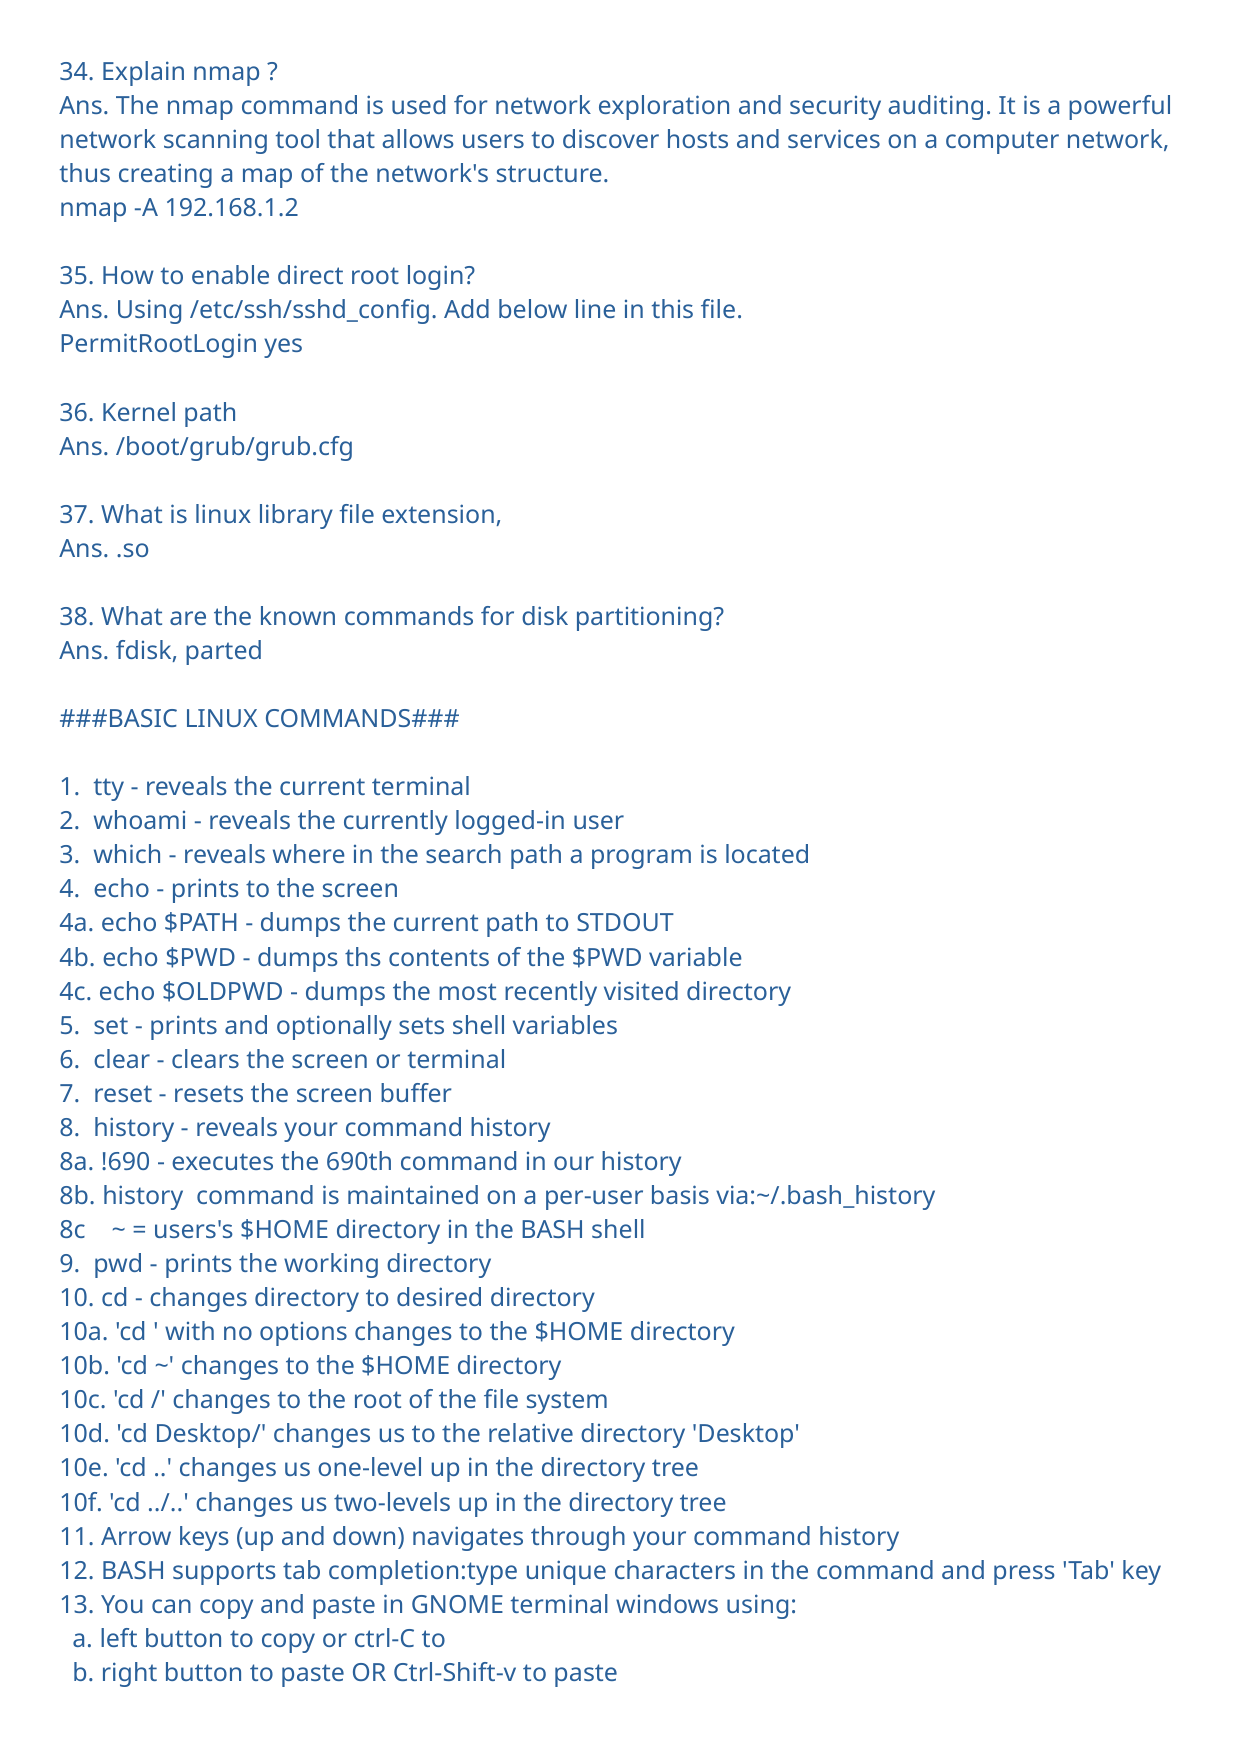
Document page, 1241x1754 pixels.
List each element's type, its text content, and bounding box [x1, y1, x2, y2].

text a. left button to copy or ctrl-C to [59, 1620, 1184, 1654]
text 11. Arrow keys (up and down) navigates through your command history [59, 1518, 1184, 1552]
text 8b. history command is maintained on a per-user basis via:~/.bash_history [59, 1178, 1184, 1212]
text 36. Kernel path [59, 394, 1184, 428]
text 4b. echo $PWD - dumps ths contents of the $PWD variable [59, 939, 1184, 973]
text 38. What are the known commands for disk partitioning? [59, 598, 1184, 633]
text 34. Explain nmap ? [59, 53, 1184, 88]
text 5. set - prints and optionally sets shell variables [59, 1007, 1184, 1041]
text 9. pwd - prints the working directory [59, 1246, 1184, 1280]
text 35. How to enable direct root login? [59, 258, 1184, 292]
text nmap -A 192.168.1.2 [59, 190, 1184, 224]
text Ans. /boot/grub/grub.cfg [59, 428, 1184, 462]
text 10a. 'cd ' with no options changes to the $HOME directory [59, 1314, 1184, 1348]
text 37. What is linux library file extension, [59, 496, 1184, 530]
text Ans. fdisk, parted [59, 633, 1184, 667]
text PermitRootLogin yes [59, 326, 1184, 360]
text 8. history - reveals your command history [59, 1109, 1184, 1143]
text 10d. 'cd Desktop/' changes us to the relative directory 'Desktop' [59, 1416, 1184, 1450]
text 1. tty - reveals the current terminal [59, 769, 1184, 803]
text 4a. echo $PATH - dumps the current path to STDOUT [59, 905, 1184, 939]
text 4. echo - prints to the screen [59, 871, 1184, 905]
text 10. cd - changes directory to desired directory [59, 1280, 1184, 1314]
text 8c ~ = users's $HOME directory in the BASH shell [59, 1212, 1184, 1246]
text Ans. The nmap command is used for network exploration and security auditing. It is a powerful network scanning tool that allows users to discover hosts and services on a computer network, thus creating a map of the network's structure. [59, 88, 1184, 190]
text Ans. Using /etc/ssh/sshd_config. Add below line in this file. [59, 292, 1184, 326]
text b. right button to paste OR Ctrl-Shift-v to paste [59, 1654, 1184, 1688]
text 13. You can copy and paste in GNOME terminal windows using: [59, 1586, 1184, 1620]
text Ans. .so [59, 530, 1184, 564]
text ###BASIC LINUX COMMANDS### [59, 701, 1184, 735]
text 6. clear - clears the screen or terminal [59, 1041, 1184, 1075]
text 2. whoami - reveals the currently logged-in user [59, 803, 1184, 837]
text 10f. 'cd ../..' changes us two-levels up in the directory tree [59, 1484, 1184, 1518]
text 10b. 'cd ~' changes to the $HOME directory [59, 1348, 1184, 1382]
text 12. BASH supports tab completion:type unique characters in the command and press 'Tab' key [59, 1552, 1184, 1586]
text 4c. echo $OLDPWD - dumps the most recently visited directory [59, 973, 1184, 1007]
text 10c. 'cd /' changes to the root of the file system [59, 1382, 1184, 1416]
text 8a. !690 - executes the 690th command in our history [59, 1143, 1184, 1178]
text 10e. 'cd ..' changes us one-level up in the directory tree [59, 1450, 1184, 1484]
text 7. reset - resets the screen buffer [59, 1075, 1184, 1109]
text 3. which - reveals where in the search path a program is located [59, 837, 1184, 871]
